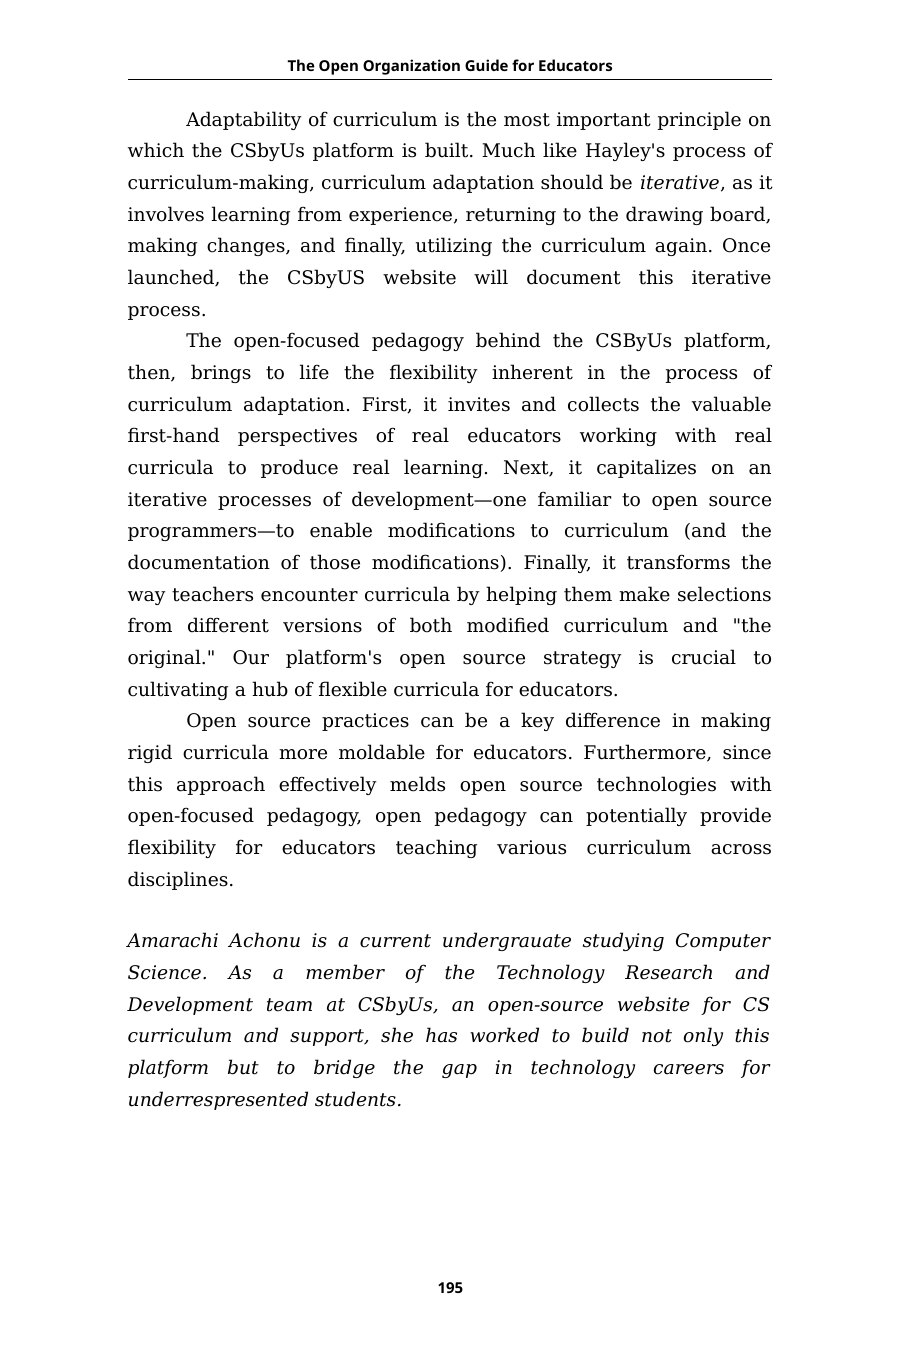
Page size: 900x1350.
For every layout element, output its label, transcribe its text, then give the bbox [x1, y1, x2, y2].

text Open source practices can be a key difference in making rigid curricula more moldable for educators. Furthermore, since this approach effectively melds open source technologies with open-focused pedagogy, open pedagogy can potentially provide flexibility for educators teaching various curriculum across disciplines. [127, 710, 772, 891]
text Adaptability of curriculum is the most important principle on which the CSbyUs platform is built. Much like Hayley's process of curriculum-making, curriculum adaptation should be iterative, as it involves learning from experience, returning to the drawing board, making changes, and finally, utilizing the curriculum again. Once launched, the CSbyUS website will document this iterative process. [127, 109, 772, 321]
text The open-focused pedagogy behind the CSByUs platform, then, brings to life the flexibility inherent in the process of curriculum adaptation. First, it invites and collects the valuable first-hand perspectives of real educators working with real curricula to produce real learning. Next, it capitalizes on an iterative processes of development—one familiar to open source programmers—to enable modifications to curriculum (and the documentation of those modifications). Finally, it transforms the way teachers encounter curricula by helping them make selections from different versions of both modified curriculum and "the original." Our platform's open source strategy is crucial to cultivating a hub of flexible curricula for educators. [127, 330, 772, 701]
text Amarachi Achonu is a current undergrauate studying Computer Science. As a member of the Technology Research and Development team at CSbyUs, an open-source website for CS curriculum and support, she has worked to build not only this platform but to bridge the gap in technology careers for underrespresented students. [127, 930, 772, 1111]
